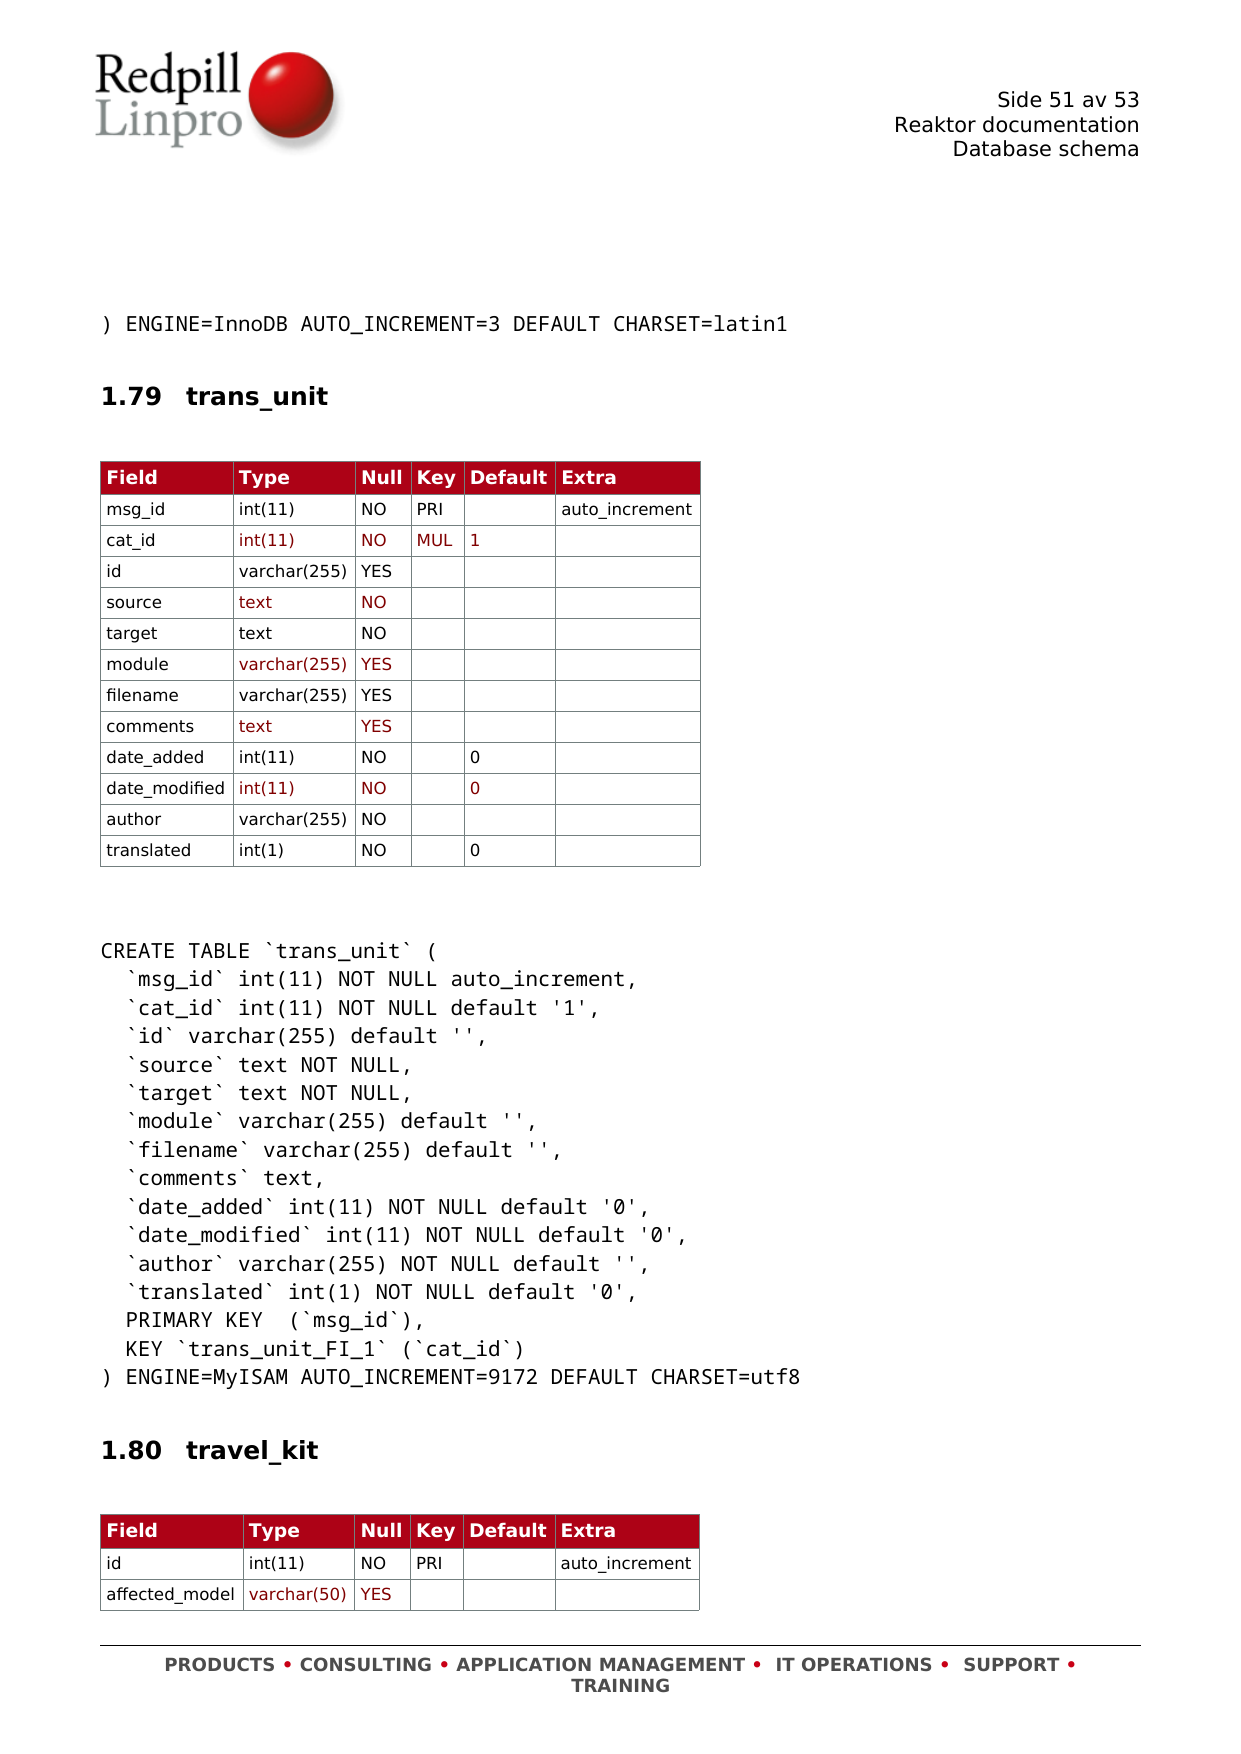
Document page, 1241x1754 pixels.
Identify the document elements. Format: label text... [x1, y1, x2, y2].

table_cell [556, 681, 700, 711]
table_cell [556, 1580, 699, 1610]
table_cell [412, 836, 464, 866]
table_cell author [101, 805, 233, 834]
table_cell YES [355, 1580, 410, 1610]
table_cell [556, 619, 700, 649]
table_cell YES [356, 681, 411, 711]
table_cell [464, 1580, 555, 1610]
table_cell 1 [465, 526, 555, 556]
table_cell [556, 774, 700, 804]
table_cell int(11) [234, 743, 355, 773]
table_header Extra [556, 1515, 699, 1548]
table_header Default [464, 1515, 555, 1548]
table_cell module [101, 650, 233, 680]
table_cell 0 [465, 743, 555, 773]
table_cell NO [356, 805, 411, 834]
table_header Field [101, 462, 233, 494]
text KEY `trans_unit_FI_1` (`cat_id`) [100, 1334, 1140, 1362]
table_header Null [355, 1515, 410, 1548]
text `filename` varchar(255) default '', [100, 1135, 1140, 1163]
table_cell [412, 774, 464, 804]
table_header Default [465, 462, 555, 494]
table_cell msg_id [101, 495, 233, 525]
table_cell [412, 681, 464, 711]
text `cat_id` int(11) NOT NULL default '1', [100, 993, 1140, 1021]
text CREATE TABLE `trans_unit` ( [100, 936, 1140, 964]
table_header Extra [556, 462, 700, 494]
table_cell [556, 526, 700, 556]
text `translated` int(1) NOT NULL default '0', [100, 1277, 1140, 1306]
picture [84, 38, 346, 160]
table_cell [412, 557, 464, 587]
table_header Key [411, 1515, 463, 1548]
text ) ENGINE=MyISAM AUTO_INCREMENT=9172 DEFAULT CHARSET=utf8 [100, 1362, 1140, 1391]
table_cell int(1) [234, 836, 355, 866]
table_cell auto_increment [556, 495, 700, 525]
table_header Null [356, 462, 411, 494]
table_cell [465, 681, 555, 711]
table_cell id [101, 1549, 243, 1579]
table_cell [412, 619, 464, 649]
table_cell varchar(50) [244, 1580, 354, 1610]
table_cell YES [356, 650, 411, 680]
table_cell source [101, 588, 233, 618]
table_cell [465, 557, 555, 587]
table_cell NO [356, 743, 411, 773]
table_header Type [244, 1515, 354, 1548]
table_cell [556, 712, 700, 742]
table_cell [465, 495, 555, 525]
table_cell YES [356, 557, 411, 587]
table_cell [465, 712, 555, 742]
table_cell PRI [412, 495, 464, 525]
table_header Field [101, 1515, 243, 1548]
table_cell [556, 588, 700, 618]
table_cell id [101, 557, 233, 587]
table_cell NO [356, 588, 411, 618]
table_cell auto_increment [556, 1549, 699, 1579]
table_cell [465, 619, 555, 649]
table_cell [556, 743, 700, 773]
table_cell int(11) [234, 774, 355, 804]
table_cell varchar(255) [234, 557, 355, 587]
table_cell PRI [411, 1549, 463, 1579]
table_cell text [234, 712, 355, 742]
table_cell target [101, 619, 233, 649]
table_cell [465, 650, 555, 680]
table_cell affected_model [101, 1580, 243, 1610]
table_cell int(11) [244, 1549, 354, 1579]
table_cell [556, 650, 700, 680]
table_cell translated [101, 836, 233, 866]
table_cell YES [356, 712, 411, 742]
text `target` text NOT NULL, [100, 1078, 1140, 1107]
table_cell date_added [101, 743, 233, 773]
table_cell int(11) [234, 495, 355, 525]
table_cell text [234, 619, 355, 649]
text `author` varchar(255) NOT NULL default '', [100, 1249, 1140, 1277]
text `module` varchar(255) default '', [100, 1107, 1140, 1135]
table_cell [465, 588, 555, 618]
table_cell date_modified [101, 774, 233, 804]
table_cell [412, 650, 464, 680]
table_cell [556, 805, 700, 834]
table_cell int(11) [234, 526, 355, 556]
table_cell [411, 1580, 463, 1610]
table_cell [464, 1549, 555, 1579]
text `date_added` int(11) NOT NULL default '0', [100, 1192, 1140, 1220]
table_cell filename [101, 681, 233, 711]
text `id` varchar(255) default '', [100, 1021, 1140, 1050]
text PRIMARY KEY (`msg_id`), [100, 1306, 1140, 1334]
table_cell [556, 836, 700, 866]
table_cell 0 [465, 836, 555, 866]
table_cell NO [356, 774, 411, 804]
table_cell [412, 805, 464, 834]
table_cell varchar(255) [234, 681, 355, 711]
table_cell varchar(255) [234, 805, 355, 834]
table_cell [412, 743, 464, 773]
subtitle travel_kit [100, 1436, 1140, 1465]
text `date_modified` int(11) NOT NULL default '0', [100, 1220, 1140, 1249]
table_cell NO [356, 495, 411, 525]
text ) ENGINE=InnoDB AUTO_INCREMENT=3 DEFAULT CHARSET=latin1 [100, 309, 1140, 337]
table_cell cat_id [101, 526, 233, 556]
table_cell [556, 557, 700, 587]
table_header Type [234, 462, 355, 494]
table_header Key [412, 462, 464, 494]
table_cell NO [355, 1549, 410, 1579]
table_cell varchar(255) [234, 650, 355, 680]
table_cell text [234, 588, 355, 618]
table_cell comments [101, 712, 233, 742]
subtitle trans_unit [100, 382, 1140, 412]
table_cell NO [356, 619, 411, 649]
text `comments` text, [100, 1163, 1140, 1192]
table_cell [412, 588, 464, 618]
table_cell [465, 805, 555, 834]
text `msg_id` int(11) NOT NULL auto_increment, [100, 964, 1140, 993]
table_cell [412, 712, 464, 742]
table_cell 0 [465, 774, 555, 804]
table_cell NO [356, 526, 411, 556]
table_cell NO [356, 836, 411, 866]
text `source` text NOT NULL, [100, 1050, 1140, 1078]
table_cell MUL [412, 526, 464, 556]
